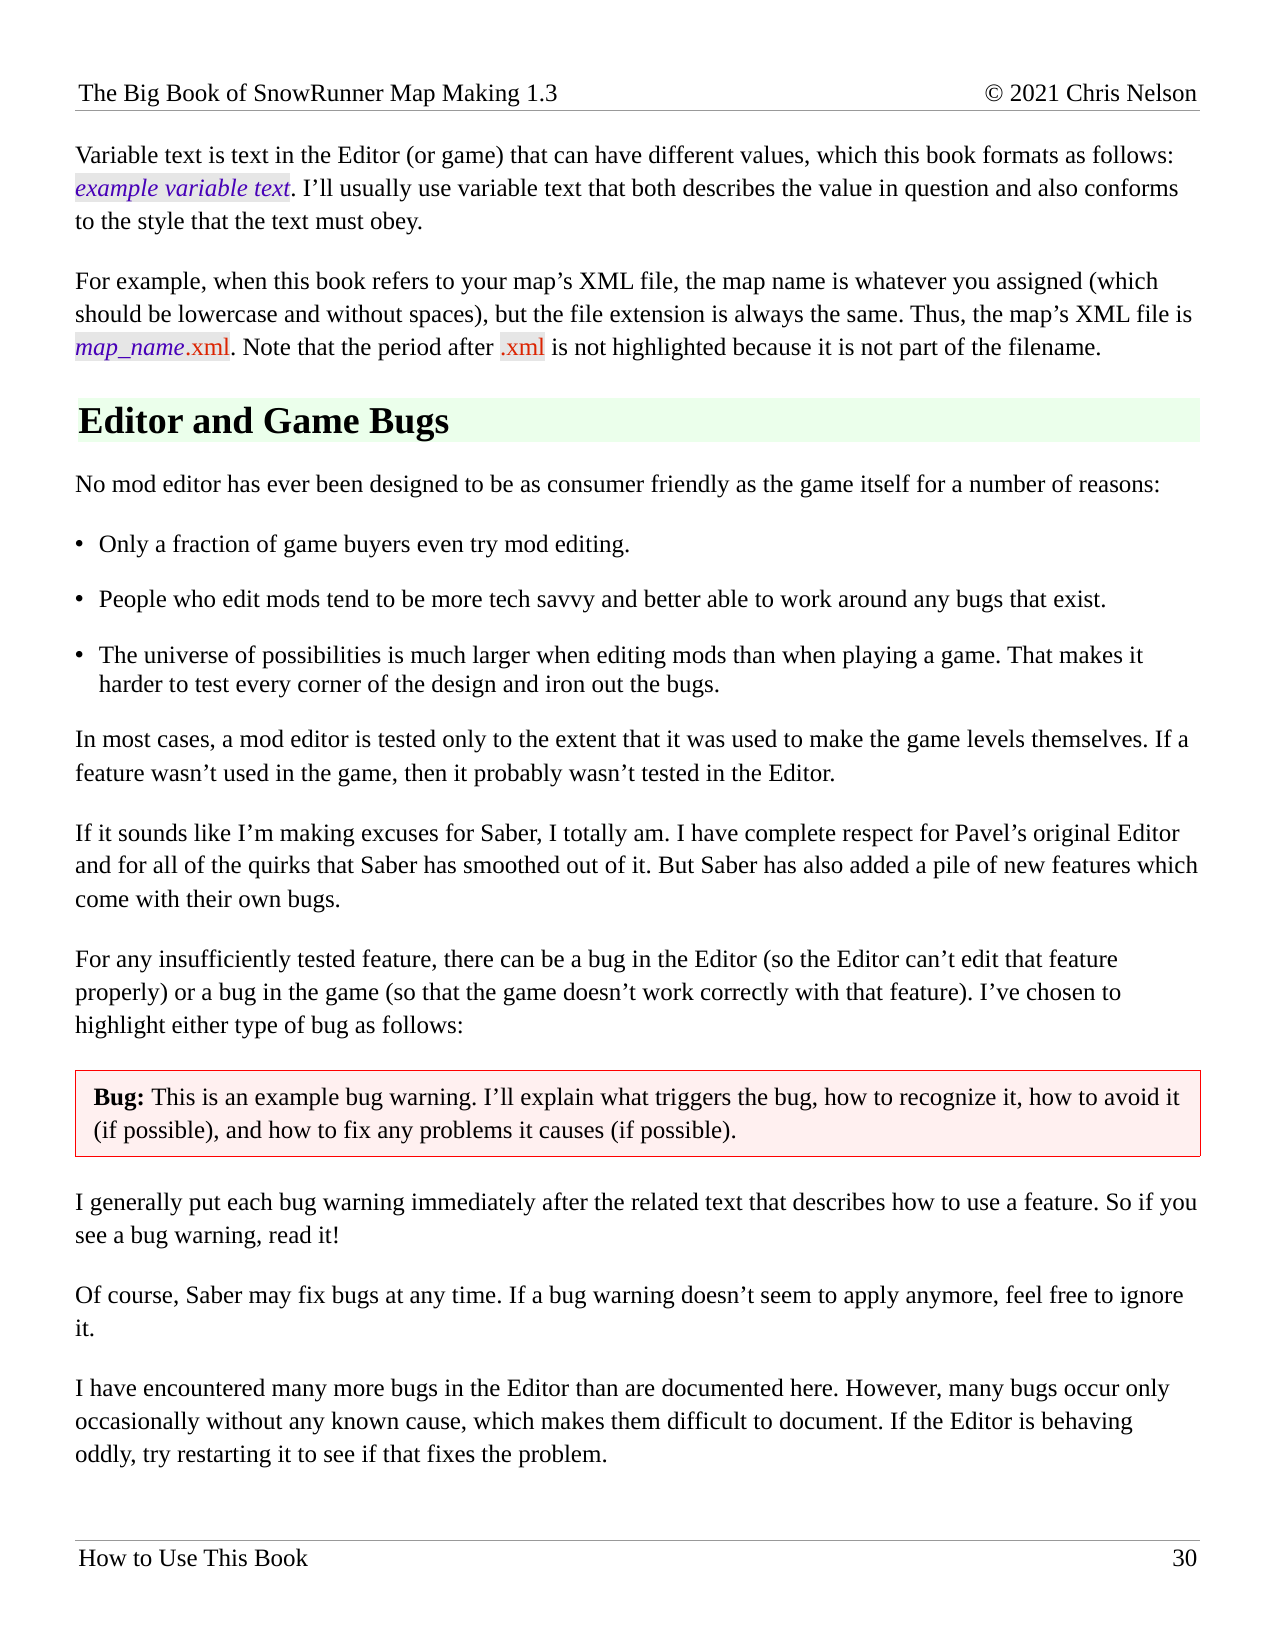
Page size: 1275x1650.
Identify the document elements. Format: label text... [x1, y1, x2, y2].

text No mod editor has ever been designed to be as consumer friendly as the game itself for a number of reasons: [75, 469, 1200, 497]
text I generally put each bug warning immediately after the related text that describes how to use a feature. So if you see a bug warning, read it! [75, 1187, 1200, 1249]
text I have encountered many more bugs in the Editor than are documented here. However, many bugs occur only occasionally without any known cause, which makes them difficult to document. If the Editor is behaving oddly, try restarting it to see if that fixes the problem. [75, 1373, 1200, 1468]
list The universe of possibilities is much larger when editing mods than when playing a game. That makes it harder to test every corner of the design and iron out the bugs. [75, 640, 1200, 698]
list Only a fraction of game buyers even try mod editing. [75, 529, 1200, 557]
text Of course, Saber may fix bugs at any time. If a bug warning doesn’t seem to apply anymore, feel free to ignore it. [75, 1280, 1200, 1342]
list This is an example bug warning. I’ll explain what triggers the bug, how to recognize it, how to avoid it (if possible), and how to fix any problems it causes (if possible). [76, 1071, 1200, 1156]
text For example, when this book refers to your map’s XML file, the map name is whatever you assigned (which should be lowercase and without spaces), but the file extension is always the same. Thus, the map’s XML file is map_name.xml. Note that the period after .xml is not highlighted because it is not part of the filename. [75, 266, 1200, 361]
list People who edit mods tend to be more tech savvy and better able to work around any bugs that exist. [75, 584, 1200, 613]
text In most cases, a mod editor is tested only to the extent that it was used to make the game levels themselves. If a feature wasn’t used in the game, then it probably wasn’t tested in the Editor. [75, 724, 1200, 786]
subtitle Editor and Game Bugs [78, 398, 1200, 442]
text Variable text is text in the Editor (or game) that can have different values, which this book formats as follows: example variable text. I’ll usually use variable text that both describes the value in question and also conforms to the style that the text must obey. [75, 140, 1200, 235]
text For any insufficiently tested feature, there can be a bug in the Editor (so the Editor can’t edit that feature properly) or a bug in the game (so that the game doesn’t work correctly with that feature). I’ve chosen to highlight either type of bug as follows: [75, 944, 1200, 1038]
text If it sounds like I’m making excuses for Saber, I totally am. I have complete respect for Pavel’s original Editor and for all of the quirks that Saber has smoothed out of it. But Saber has also added a pile of new features which come with their own bugs. [75, 818, 1200, 912]
